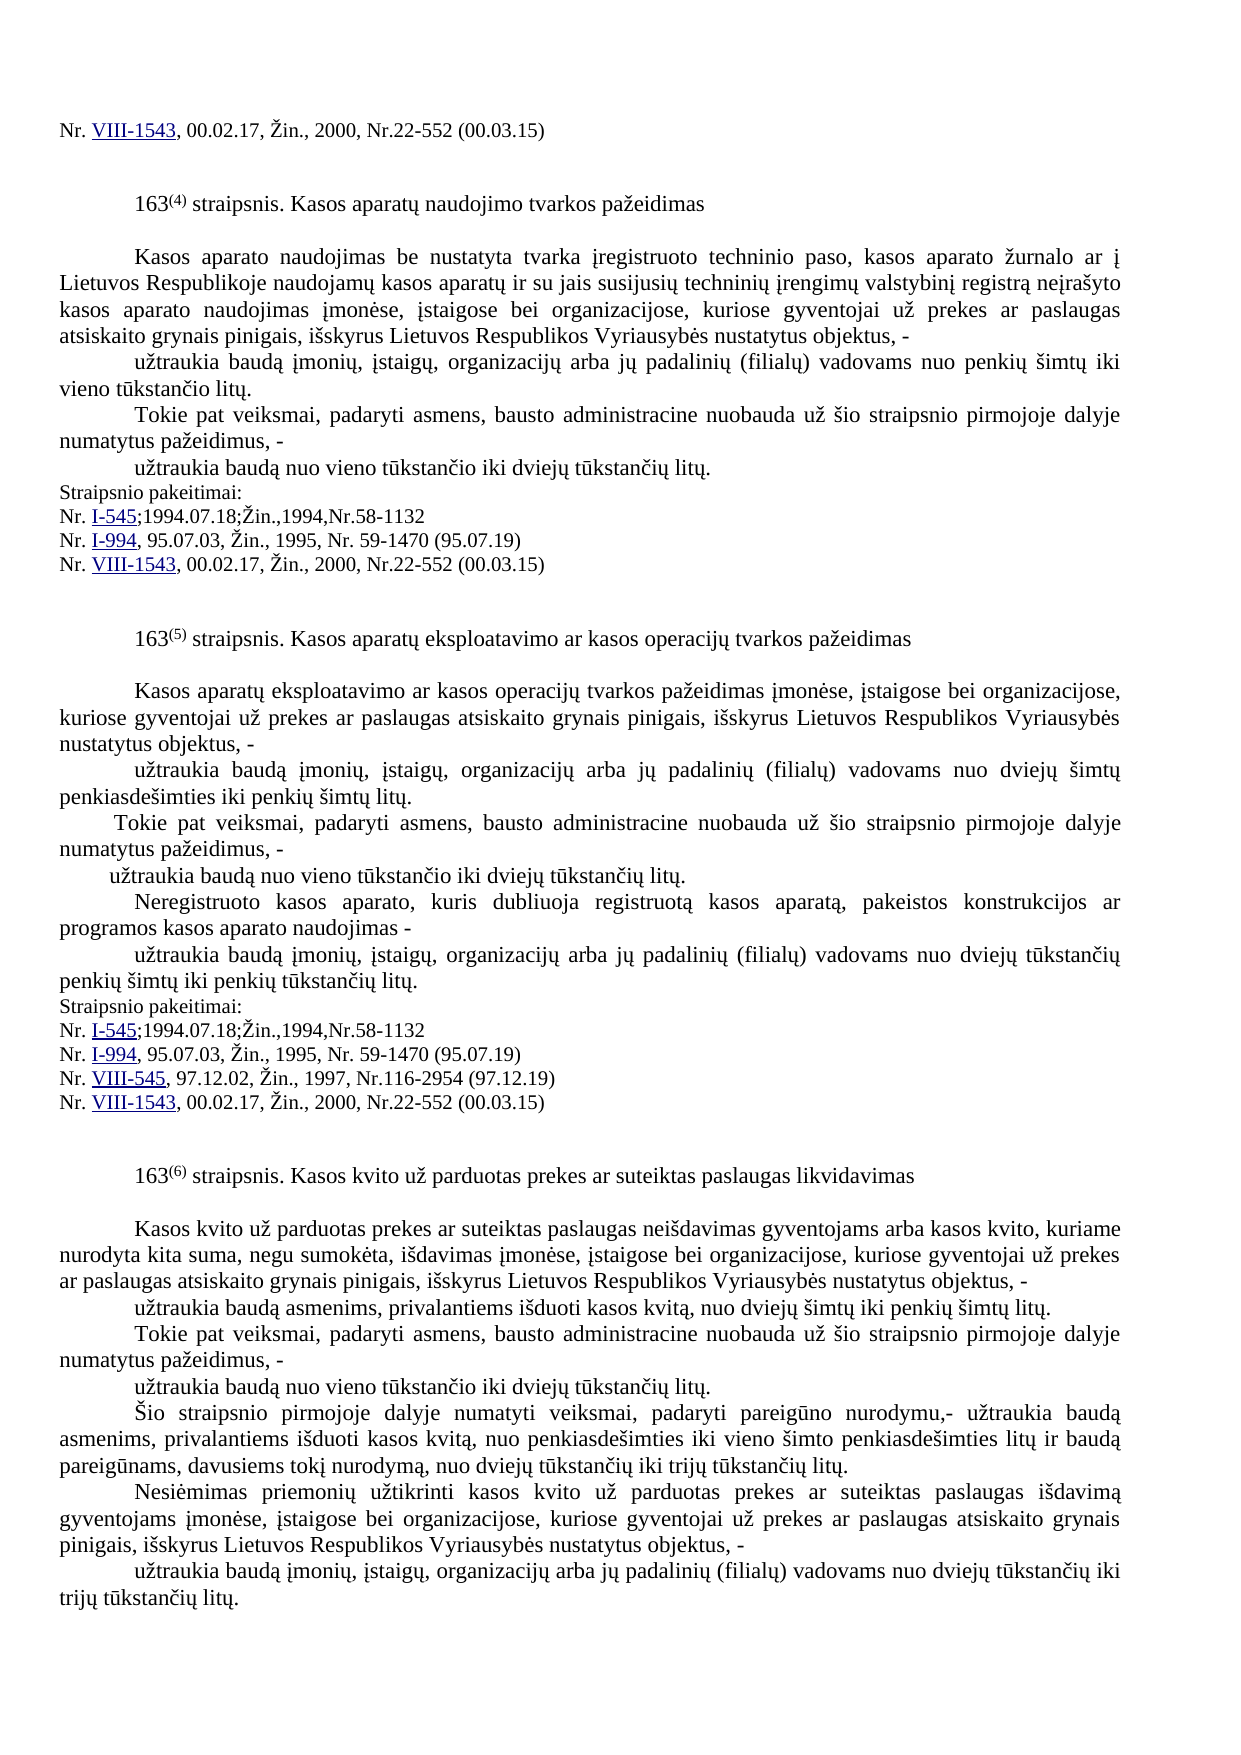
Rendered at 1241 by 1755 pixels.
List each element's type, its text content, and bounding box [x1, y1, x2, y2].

text užtraukia baudą nuo vieno tūkstančio iki dviejų tūkstančių litų. [59, 1373, 1122, 1399]
text Kasos aparato naudojimas be nustatyta tvarka įregistruoto techninio paso, kasos aparato žurnalo ar į Lietuvos Respublikoje naudojamų kasos aparatų ir su jais susijusių techninių įrengimų valstybinį registrą neįrašyto kasos aparato naudojimas įmonėse, įstaigose bei organizacijose, kuriose gyventojai už prekes ar paslaugas atsiskaito grynais pinigais, išskyrus Lietuvos Respublikos Vyriausybės nustatytus objektus, - [59, 243, 1122, 348]
text Nr. VIII-1543, 00.02.17, Žin., 2000, Nr.22-552 (00.03.15) [59, 552, 1122, 576]
text Kasos kvito už parduotas prekes ar suteiktas paslaugas neišdavimas gyventojams arba kasos kvito, kuriame nurodyta kita suma, negu sumokėta, išdavimas įmonėse, įstaigose bei organizacijose, kuriose gyventojai už prekes ar paslaugas atsiskaito grynais pinigais, išskyrus Lietuvos Respublikos Vyriausybės nustatytus objektus, - [59, 1215, 1122, 1294]
text Nr. I-545;1994.07.18;Žin.,1994,Nr.58-1132 [59, 504, 1122, 528]
text Neregistruoto kasos aparato, kuris dubliuoja registruotą kasos aparatą, pakeistos konstrukcijos ar programos kasos aparato naudojimas - [59, 888, 1122, 941]
text Straipsnio pakeitimai: [59, 993, 1122, 1018]
text Kasos aparatų eksploatavimo ar kasos operacijų tvarkos pažeidimas įmonėse, įstaigose bei organizacijose, kuriose gyventojai už prekes ar paslaugas atsiskaito grynais pinigais, išskyrus Lietuvos Respublikos Vyriausybės nustatytus objektus, - [59, 677, 1122, 756]
text 163(4) straipsnis. Kasos aparatų naudojimo tvarkos pažeidimas [59, 190, 1122, 217]
text Tokie pat veiksmai, padaryti asmens, bausto administracine nuobauda už šio straipsnio pirmojoje dalyje numatytus pažeidimus, - [59, 809, 1122, 862]
text Tokie pat veiksmai, padaryti asmens, bausto administracine nuobauda už šio straipsnio pirmojoje dalyje numatytus pažeidimus, - [59, 1320, 1122, 1373]
text užtraukia baudą nuo vieno tūkstančio iki dviejų tūkstančių litų. [59, 454, 1122, 480]
text Nr. VIII-545, 97.12.02, Žin., 1997, Nr.116-2954 (97.12.19) [59, 1066, 1122, 1090]
text Nr. I-545;1994.07.18;Žin.,1994,Nr.58-1132 [59, 1018, 1122, 1042]
text užtraukia baudą įmonių, įstaigų, organizacijų arba jų padalinių (filialų) vadovams nuo penkių šimtų iki vieno tūkstančio litų. [59, 348, 1122, 401]
text Straipsnio pakeitimai: [59, 480, 1122, 504]
text Nr. VIII-1543, 00.02.17, Žin., 2000, Nr.22-552 (00.03.15) [59, 1090, 1122, 1114]
text Nr. I-994, 95.07.03, Žin., 1995, Nr. 59-1470 (95.07.19) [59, 1042, 1122, 1066]
text Nr. I-994, 95.07.03, Žin., 1995, Nr. 59-1470 (95.07.19) [59, 528, 1122, 552]
text 163(6) straipsnis. Kasos kvito už parduotas prekes ar suteiktas paslaugas likvidavimas [59, 1162, 1122, 1188]
text užtraukia baudą asmenims, privalantiems išduoti kasos kvitą, nuo dviejų šimtų iki penkių šimtų litų. [59, 1294, 1122, 1320]
text užtraukia baudą nuo vieno tūkstančio iki dviejų tūkstančių litų. [59, 862, 1122, 888]
text Šio straipsnio pirmojoje dalyje numatyti veiksmai, padaryti pareigūno nurodymu,- užtraukia baudą asmenims, privalantiems išduoti kasos kvitą, nuo penkiasdešimties iki vieno šimto penkiasdešimties litų ir baudą pareigūnams, davusiems tokį nurodymą, nuo dviejų tūkstančių iki trijų tūkstančių litų. [59, 1399, 1122, 1478]
text Nr. VIII-1543, 00.02.17, Žin., 2000, Nr.22-552 (00.03.15) [59, 118, 1122, 142]
text užtraukia baudą įmonių, įstaigų, organizacijų arba jų padalinių (filialų) vadovams nuo dviejų šimtų penkiasdešimties iki penkių šimtų litų. [59, 756, 1122, 809]
text užtraukia baudą įmonių, įstaigų, organizacijų arba jų padalinių (filialų) vadovams nuo dviejų tūkstančių penkių šimtų iki penkių tūkstančių litų. [59, 941, 1122, 993]
text 163(5) straipsnis. Kasos aparatų eksploatavimo ar kasos operacijų tvarkos pažeidimas [59, 624, 1122, 651]
text Nesiėmimas priemonių užtikrinti kasos kvito už parduotas prekes ar suteiktas paslaugas išdavimą gyventojams įmonėse, įstaigose bei organizacijose, kuriose gyventojai už prekes ar paslaugas atsiskaito grynais pinigais, išskyrus Lietuvos Respublikos Vyriausybės nustatytus objektus, - [59, 1478, 1122, 1557]
text Tokie pat veiksmai, padaryti asmens, bausto administracine nuobauda už šio straipsnio pirmojoje dalyje numatytus pažeidimus, - [59, 401, 1122, 454]
text užtraukia baudą įmonių, įstaigų, organizacijų arba jų padalinių (filialų) vadovams nuo dviejų tūkstančių iki trijų tūkstančių litų. [59, 1557, 1122, 1610]
